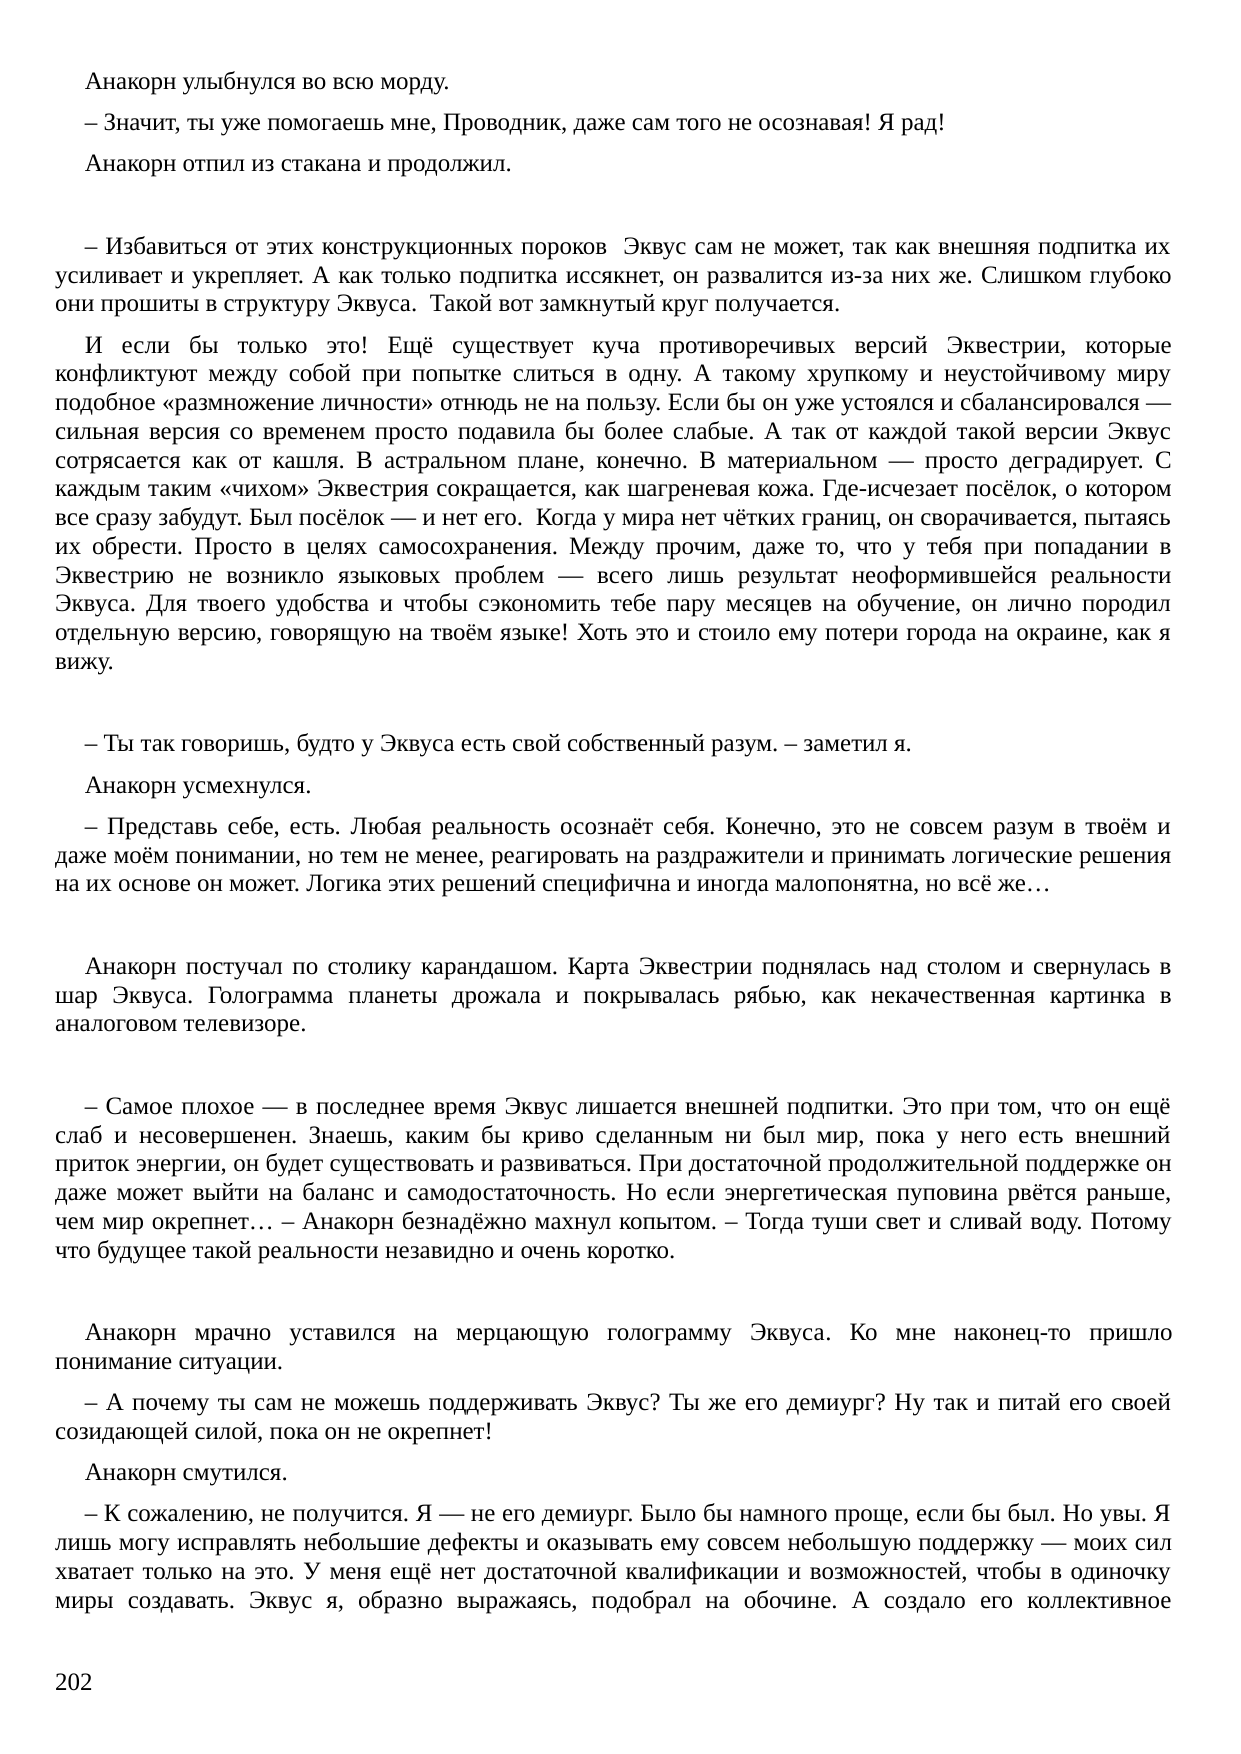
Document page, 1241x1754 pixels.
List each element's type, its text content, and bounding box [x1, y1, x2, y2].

text – Ты так говоришь, будто у Эквуса есть свой собственный разум. – заметил я. [55, 728, 1173, 757]
text Анакорн улыбнулся во всю морду. [55, 66, 1173, 95]
text – Самое плохое — в последнее время Эквус лишается внешней подпитки. Это при том, что он ещё слаб и несовершенен. Знаешь, каким бы криво сделанным ни был мир, пока у него есть внешний приток энергии, он будет существовать и развиваться. При достаточной продолжительной поддержке он даже может выйти на баланс и самодостаточность. Но если энергетическая пуповина рвётся раньше, чем мир окрепнет… – Анакорн безнадёжно махнул копытом. – Тогда туши свет и сливай воду. Потому что будущее такой реальности незавидно и очень коротко. [55, 1091, 1173, 1263]
text Анакорн мрачно уставился на мерцающую голограмму Эквуса. Ко мне наконец-то пришло понимание ситуации. [55, 1317, 1173, 1375]
text – Значит, ты уже помогаешь мне, Проводник, даже сам того не осознавая! Я рад! [55, 107, 1173, 136]
text Анакорн усмехнулся. [55, 770, 1173, 798]
text И если бы только это! Ещё существует куча противоречивых версий Эквестрии, которые конфликтуют между собой при попытке слиться в одну. А такому хрупкому и неустойчивому миру подобное «размножение личности» отнюдь не на пользу. Если бы он уже устоялся и сбалансировался — сильная версия со временем просто подавила бы более слабые. А так от каждой такой версии Эквус сотрясается как от кашля. В астральном плане, конечно. В материальном — просто деградирует. С каждым таким «чихом» Эквестрия сокращается, как шагреневая кожа. Где-исчезает посёлок, о котором все сразу забудут. Был посёлок — и нет его. Когда у мира нет чётких границ, он сворачивается, пытаясь их обрести. Просто в целях самосохранения. Между прочим, даже то, что у тебя при попадании в Эквестрию не возникло языковых проблем — всего лишь результат неоформившейся реальности Эквуса. Для твоего удобства и чтобы сэкономить тебе пару месяцев на обучение, он лично породил отдельную версию, говорящую на твоём языке! Хоть это и стоило ему потери города на окраине, как я вижу. [55, 330, 1173, 675]
text Анакорн постучал по столику карандашом. Карта Эквестрии поднялась над столом и свернулась в шар Эквуса. Голограмма планеты дрожала и покрывалась рябью, как некачественная картинка в аналоговом телевизоре. [55, 951, 1173, 1037]
text Анакорн отпил из стакана и продолжил. [55, 148, 1173, 177]
text – К сожалению, не получится. Я — не его демиург. Было бы намного проще, если бы был. Но увы. Я лишь могу исправлять небольшие дефекты и оказывать ему совсем небольшую поддержку — моих сил хватает только на это. У меня ещё нет достаточной квалификации и возможностей, чтобы в одиночку миры создавать. Эквус я, образно выражаясь, подобрал на обочине. А создало его коллективное [55, 1498, 1173, 1613]
text – Представь себе, есть. Любая реальность осознаёт себя. Конечно, это не совсем разум в твоём и даже моём понимании, но тем не менее, реагировать на раздражители и принимать логические решения на их основе он может. Логика этих решений специфична и иногда малопонятна, но всё же… [55, 811, 1173, 897]
text Анакорн смутился. [55, 1457, 1173, 1486]
text – А почему ты сам не можешь поддерживать Эквус? Ты же его демиург? Ну так и питай его своей созидающей силой, пока он не окрепнет! [55, 1387, 1173, 1445]
text – Избавиться от этих конструкционных пороков Эквус сам не может, так как внешняя подпитка их усиливает и укрепляет. А как только подпитка иссякнет, он развалится из-за них же. Слишком глубоко они прошиты в структуру Эквуса. Такой вот замкнутый круг получается. [55, 231, 1173, 317]
